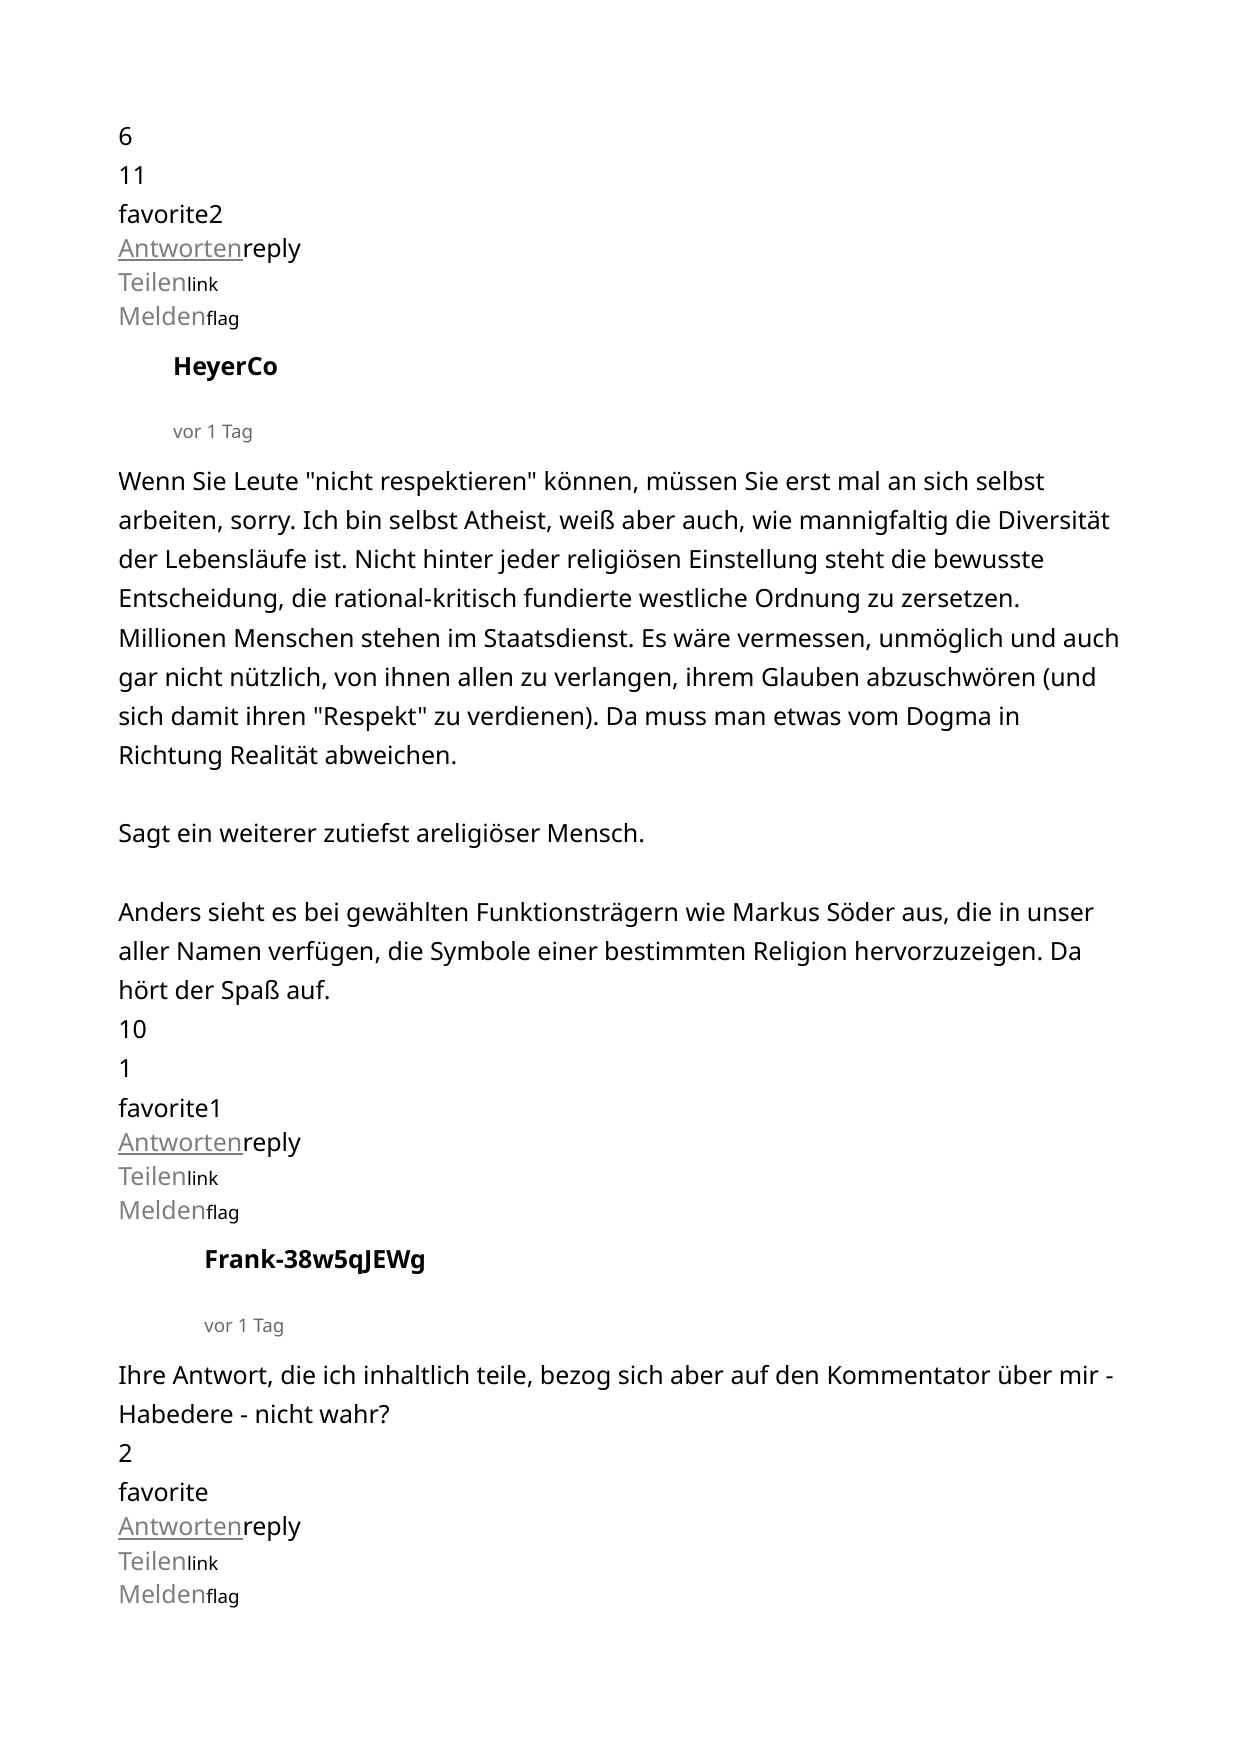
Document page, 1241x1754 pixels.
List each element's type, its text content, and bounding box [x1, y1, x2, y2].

text favorite2 [118, 196, 1122, 231]
text 11 [118, 157, 1122, 191]
text Meldenflag [118, 1192, 1122, 1227]
text favorite [118, 1475, 1122, 1509]
text Teilenlink [118, 1543, 1122, 1577]
text Frank-38w5qJEWg [204, 1242, 1114, 1276]
text 6 [118, 118, 1122, 152]
text 2 [118, 1436, 1122, 1470]
text HeyerCo [173, 348, 1114, 382]
text Antwortenreply [118, 1124, 1122, 1158]
text Ihre Antwort, die ich inhaltlich teile, bezog sich aber auf den Kommentator über mir - Habedere - nicht wahr? [118, 1357, 1122, 1431]
text 1 [118, 1051, 1122, 1085]
text Meldenflag [118, 1577, 1122, 1611]
text Antwortenreply [118, 231, 1122, 264]
text Teilenlink [118, 264, 1122, 299]
text vor 1 Tag [204, 1313, 1117, 1338]
text vor 1 Tag [173, 419, 1117, 444]
text favorite1 [118, 1090, 1122, 1124]
text Antwortenreply [118, 1509, 1122, 1543]
text Meldenflag [118, 299, 1122, 333]
text Wenn Sie Leute "nicht respektieren" können, müssen Sie erst mal an sich selbst arbeiten, sorry. Ich bin selbst Atheist, weiß aber auch, wie mannigfaltig die Diversität der Lebensläufe ist. Nicht hinter jeder religiösen Einstellung steht die bewusste Entscheidung, die rational-kritisch fundierte westliche Ordnung zu zersetzen. Millionen Menschen stehen im Staatsdienst. Es wäre vermessen, unmöglich und auch gar nicht nützlich, von ihnen allen zu verlangen, ihrem Glauben abzuschwören (und sich damit ihren "Respekt" zu verdienen). Da muss man etwas vom Dogma in Richtung Realität abweichen. Sagt ein weiterer zutiefst areligiöser Mensch. Anders sieht es bei gewählten Funktionsträgern wie Markus Söder aus, die in unser aller Namen verfügen, die Symbole einer bestimmten Religion hervorzuzeigen. Da hört der Spaß auf. [118, 464, 1122, 1007]
text 10 [118, 1012, 1122, 1046]
text Teilenlink [118, 1158, 1122, 1192]
